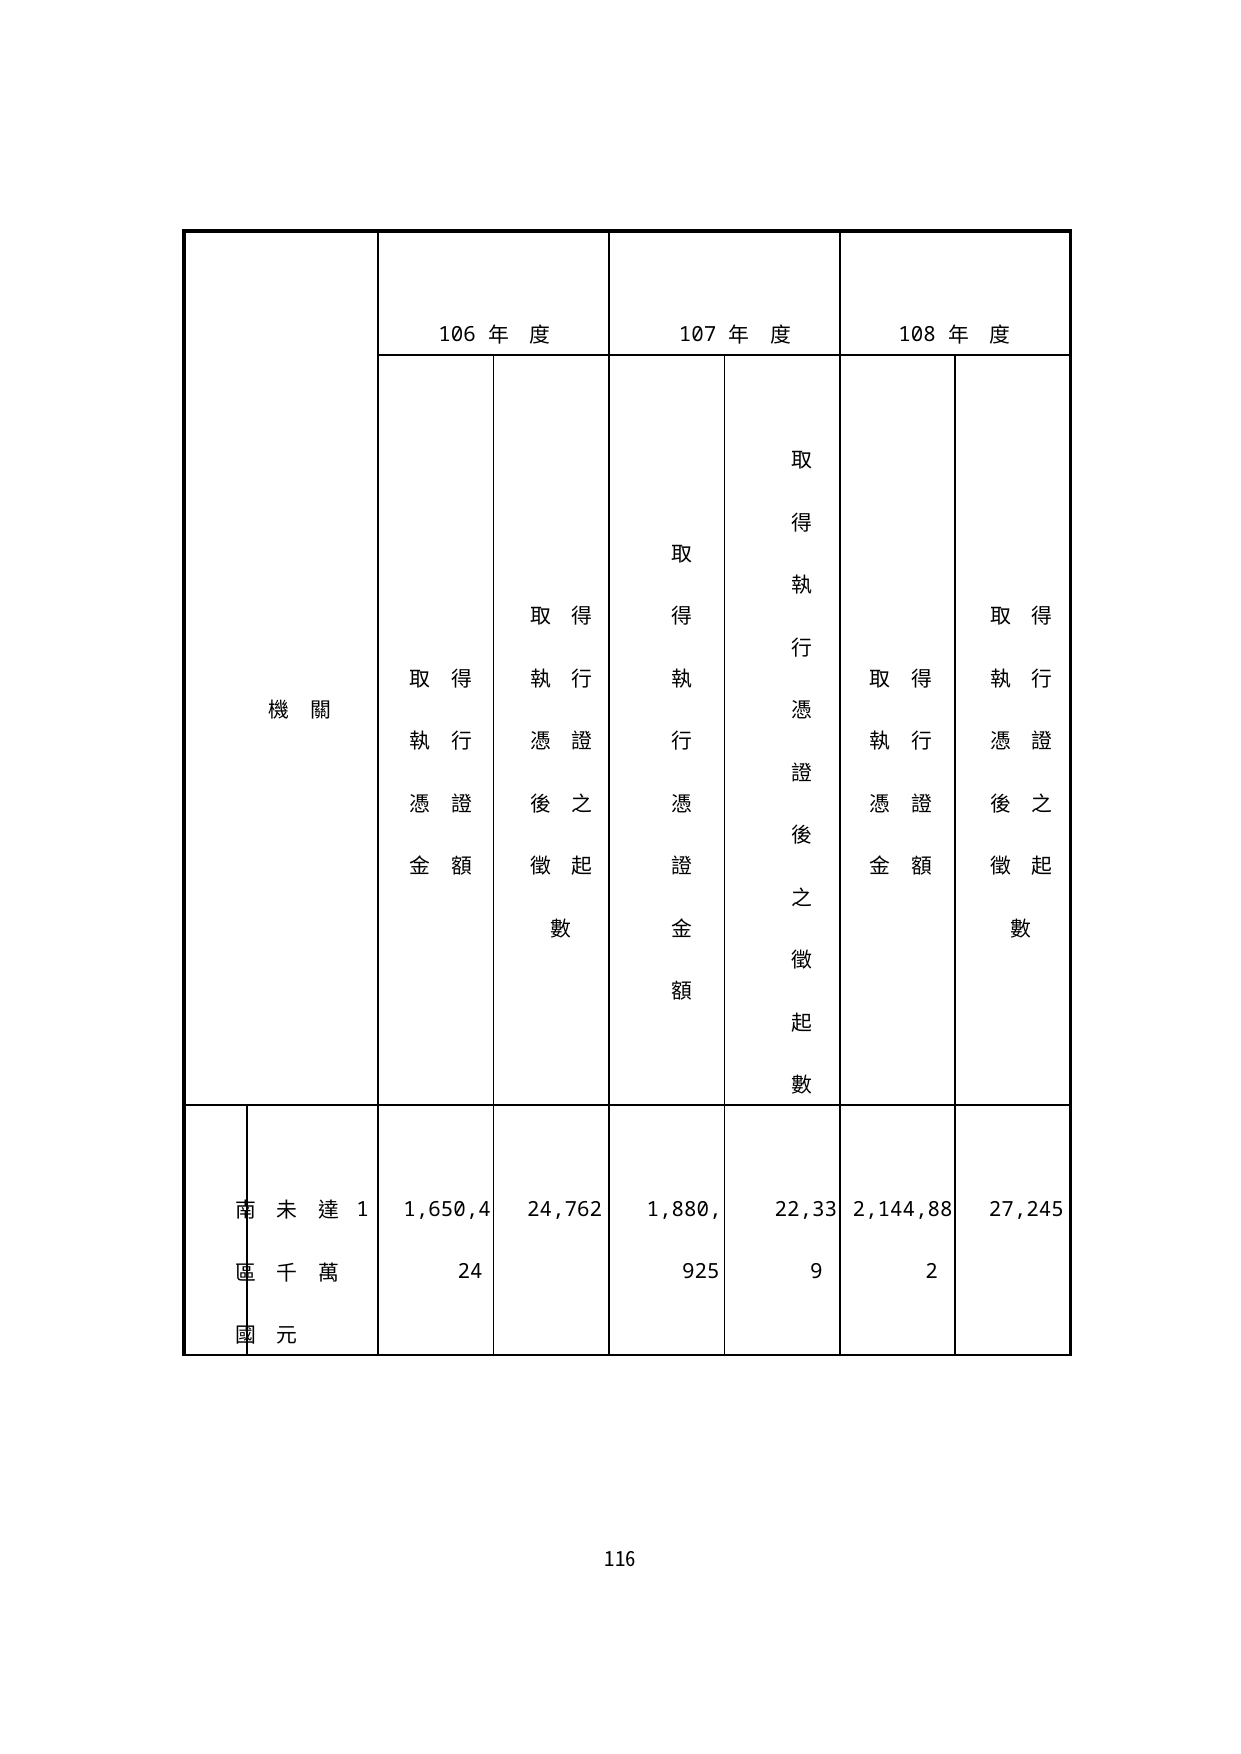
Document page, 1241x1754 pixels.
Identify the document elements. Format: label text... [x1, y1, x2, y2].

table_cell 取得執行憑證後之徵起數 [956, 356, 1069, 1104]
table_cell 南區國稅局 [186, 1106, 246, 1354]
table_cell 24,762 [494, 1106, 608, 1354]
table_cell 取得執行憑證金額 [610, 356, 724, 1104]
table_header 機關 [186, 233, 377, 1104]
table_cell 22,339 [725, 1106, 839, 1354]
table_cell 取得執行憑證金額 [841, 356, 954, 1104]
table_cell 取得執行憑證後之徵起數 [494, 356, 608, 1104]
table_header 106年度 [379, 233, 608, 354]
table_cell 取得執行憑證後之徵起數 [725, 356, 839, 1104]
table_header 108年度 [841, 233, 1069, 354]
table_cell 未達1千萬元 [248, 1106, 377, 1354]
table_header 107年度 [610, 233, 839, 354]
table_cell 1,880,925 [610, 1106, 724, 1354]
table_cell 1,650,424 [379, 1106, 493, 1354]
table_cell 27,245 [956, 1106, 1069, 1354]
table_cell 南區國稅局 [238, 1327, 246, 1341]
table_cell 取得執行憑證金額 [379, 356, 493, 1104]
table_cell 2,144,882 [841, 1106, 954, 1354]
